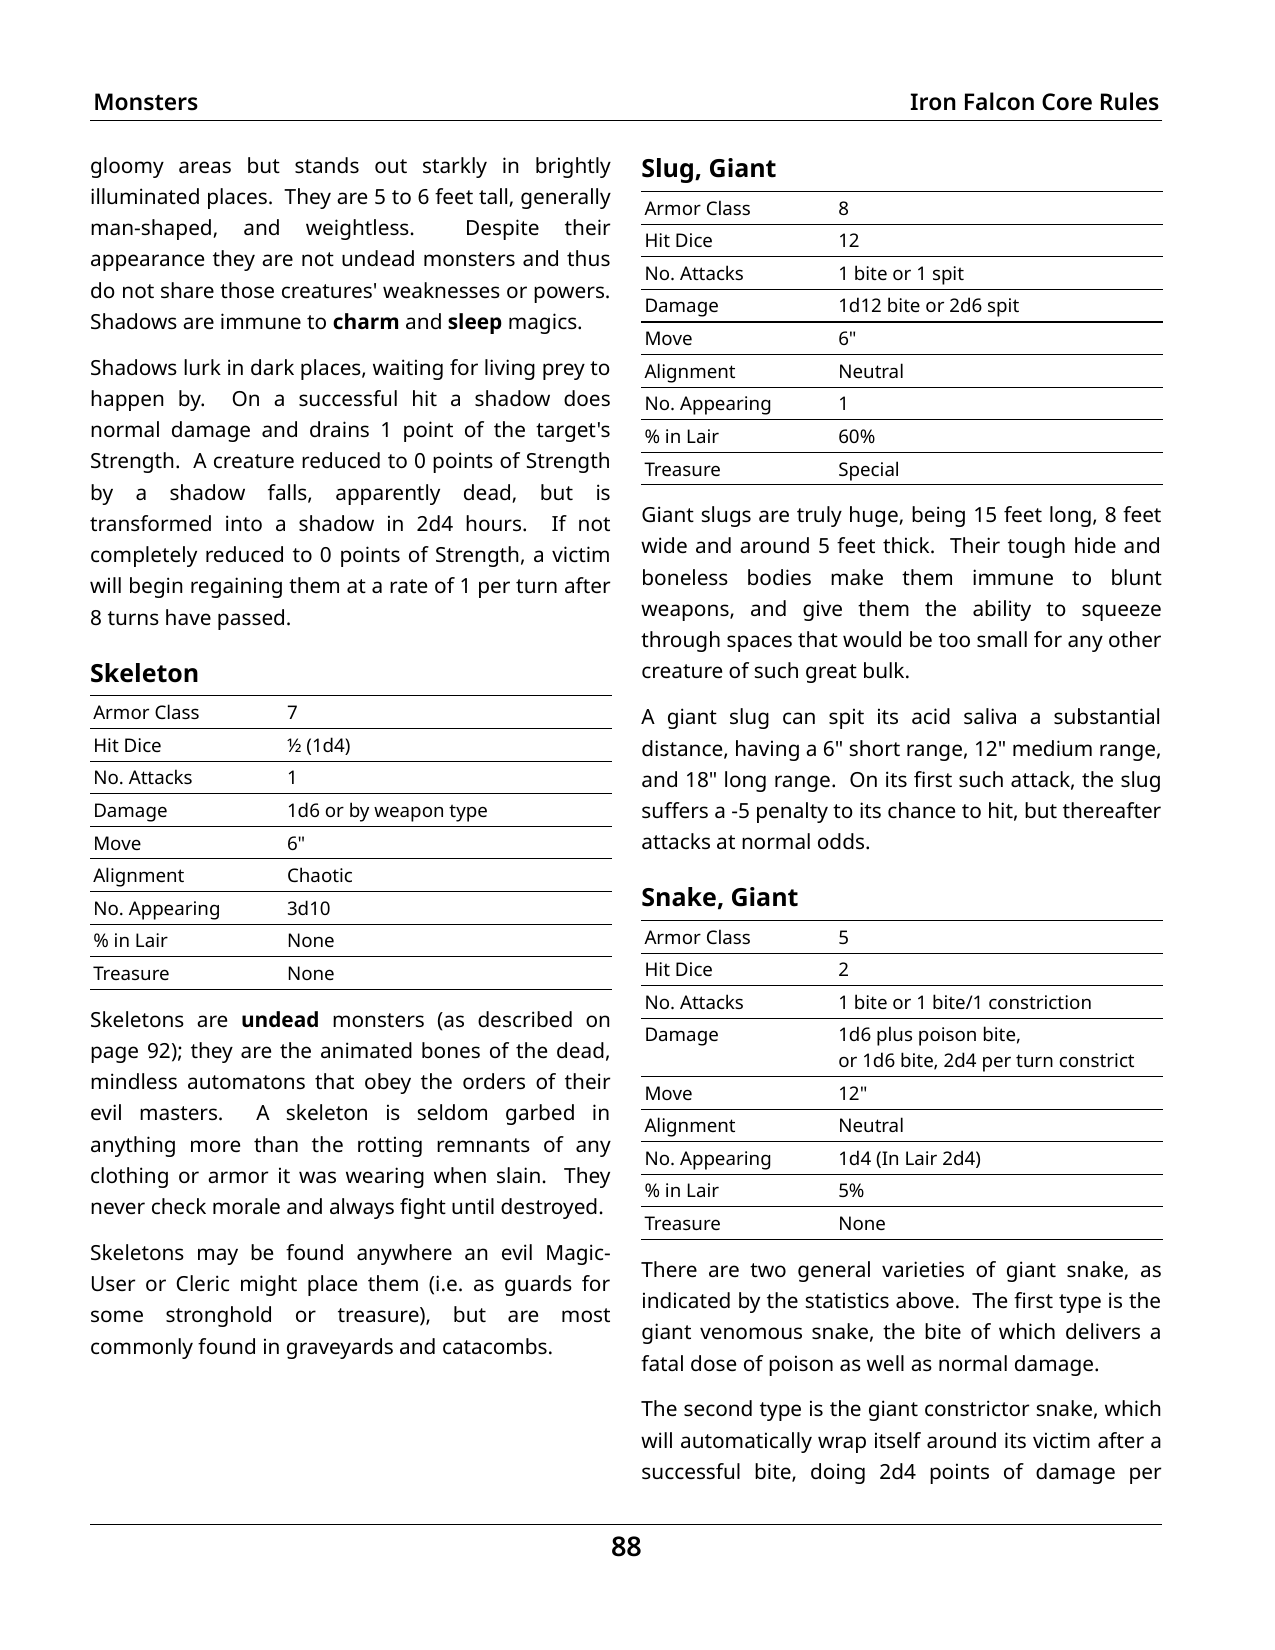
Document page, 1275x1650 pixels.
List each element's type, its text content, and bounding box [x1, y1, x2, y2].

table_cell 1d6 or by weapon type [284, 794, 612, 826]
table_cell Treasure [641, 453, 835, 484]
table_cell 1 bite or 1 spit [835, 257, 1163, 289]
table_cell Move [641, 323, 835, 354]
table_cell Alignment [90, 859, 284, 891]
table_cell 3d10 [284, 892, 612, 923]
text The second type is the giant constrictor snake, which will automatically wrap itself around its victim after a successful bite, doing 2d4 points of damage per [641, 1394, 1162, 1485]
table_cell Damage [641, 290, 835, 321]
subtitle Slug, Giant [641, 151, 1162, 185]
table_cell ½ (1d4) [284, 729, 612, 761]
table_header 5 [835, 921, 1163, 952]
table_cell None [284, 925, 612, 956]
table_cell No. Appearing [90, 892, 284, 923]
table_cell % in Lair [641, 1175, 835, 1206]
subtitle Skeleton [90, 655, 611, 689]
table_cell 1d4 (In Lair 2d4) [835, 1142, 1163, 1174]
table_cell No. Attacks [90, 762, 284, 793]
table_cell 6" [284, 827, 612, 858]
table_cell Neutral [835, 355, 1163, 387]
table_cell Hit Dice [641, 225, 835, 256]
table_cell Special [835, 453, 1163, 484]
table_cell Alignment [641, 355, 835, 387]
table_cell Neutral [835, 1110, 1163, 1141]
table_cell % in Lair [641, 420, 835, 452]
table_cell No. Appearing [641, 1142, 835, 1174]
text Skeletons are undead monsters (as described on page 82); they are the animated bones of the dead, mindless automatons that obey the orders of their evil masters. A skeleton is seldom garbed in anything more than the rotting remnants of any clothing or armor it was wearing when slain. They never check morale and always fight until destroyed. [90, 1005, 611, 1221]
table_cell Move [641, 1077, 835, 1108]
table_cell Hit Dice [641, 954, 835, 985]
text There are two general varieties of giant snake, as indicated by the statistics above. The first type is the giant venomous snake, the bite of which delivers a fatal dose of poison as well as normal damage. [641, 1255, 1162, 1377]
table_header Armor Class [90, 696, 284, 728]
table_cell 60% [835, 420, 1163, 452]
table_header 7 [284, 696, 612, 728]
table_header Armor Class [641, 192, 835, 223]
text Giant slugs are truly huge, being 15 feet long, 8 feet wide and around 5 feet thick. Their tough hide and boneless bodies make them immune to blunt weapons, and give them the ability to squeeze through spaces that would be too small for any other creature of such great bulk. [641, 500, 1162, 685]
text A giant slug can spit its acid saliva a substantial distance, having a 6" short range, 12" medium range, and 18" long range. On its first such attack, the slug suffers a -5 penalty to its chance to hit, but thereafter attacks at normal odds. [641, 702, 1162, 856]
table_cell No. Attacks [641, 986, 835, 1018]
table_cell Treasure [641, 1207, 835, 1239]
table_cell 12 [835, 225, 1163, 256]
table_cell Damage [641, 1019, 835, 1076]
table_cell 1d12 bite or 2d6 spit [835, 290, 1163, 321]
table_cell None [284, 957, 612, 989]
text Skeletons may be found anywhere an evil Magic-User or Cleric might place them (i.e. as guards for some stronghold or treasure), but are most commonly found in graveyards and catacombs. [90, 1238, 611, 1360]
table_cell Hit Dice [90, 729, 284, 761]
table_cell Damage [90, 794, 284, 826]
subtitle Snake, Giant [641, 880, 1162, 914]
text Shadows lurk in dark places, waiting for living prey to happen by. On a successful hit a shadow does normal damage and drains 1 point of the target's Strength. A creature reduced to 0 points of Strength by a shadow falls, apparently dead, but is transformed into a shadow in 2d4 hours. If not completely reduced to 0 points of Strength, a victim will begin regaining them at a rate of 1 per turn after 8 turns have passed. [90, 353, 611, 631]
table_cell Chaotic [284, 859, 612, 891]
table_cell Alignment [641, 1110, 835, 1141]
table_cell 1d6 plus poison bite, or 1d6 bite, 2d4 per turn constrict [835, 1019, 1163, 1076]
table_cell No. Appearing [641, 388, 835, 419]
table_cell 1 [284, 762, 612, 793]
table_cell % in Lair [90, 925, 284, 956]
table_header 8 [835, 192, 1163, 223]
table_cell 1 [835, 388, 1163, 419]
table_cell Treasure [90, 957, 284, 989]
table_cell 1 bite or 1 bite/1 constriction [835, 986, 1163, 1018]
table_cell Move [90, 827, 284, 858]
table_header Armor Class [641, 921, 835, 952]
table_cell None [835, 1207, 1163, 1239]
table_cell 5% [835, 1175, 1163, 1206]
table_cell 2 [835, 954, 1163, 985]
text gloomy areas but stands out starkly in brightly illuminated places. They are 5 to 6 feet tall, generally man-shaped, and weightless. Despite their appearance they are not undead monsters and thus do not share those creatures' weaknesses or powers. Shadows are immune to charm and sleep magics. [90, 151, 611, 336]
table_cell 12" [835, 1077, 1163, 1108]
table_cell No. Attacks [641, 257, 835, 289]
table_cell 6" [835, 323, 1163, 354]
